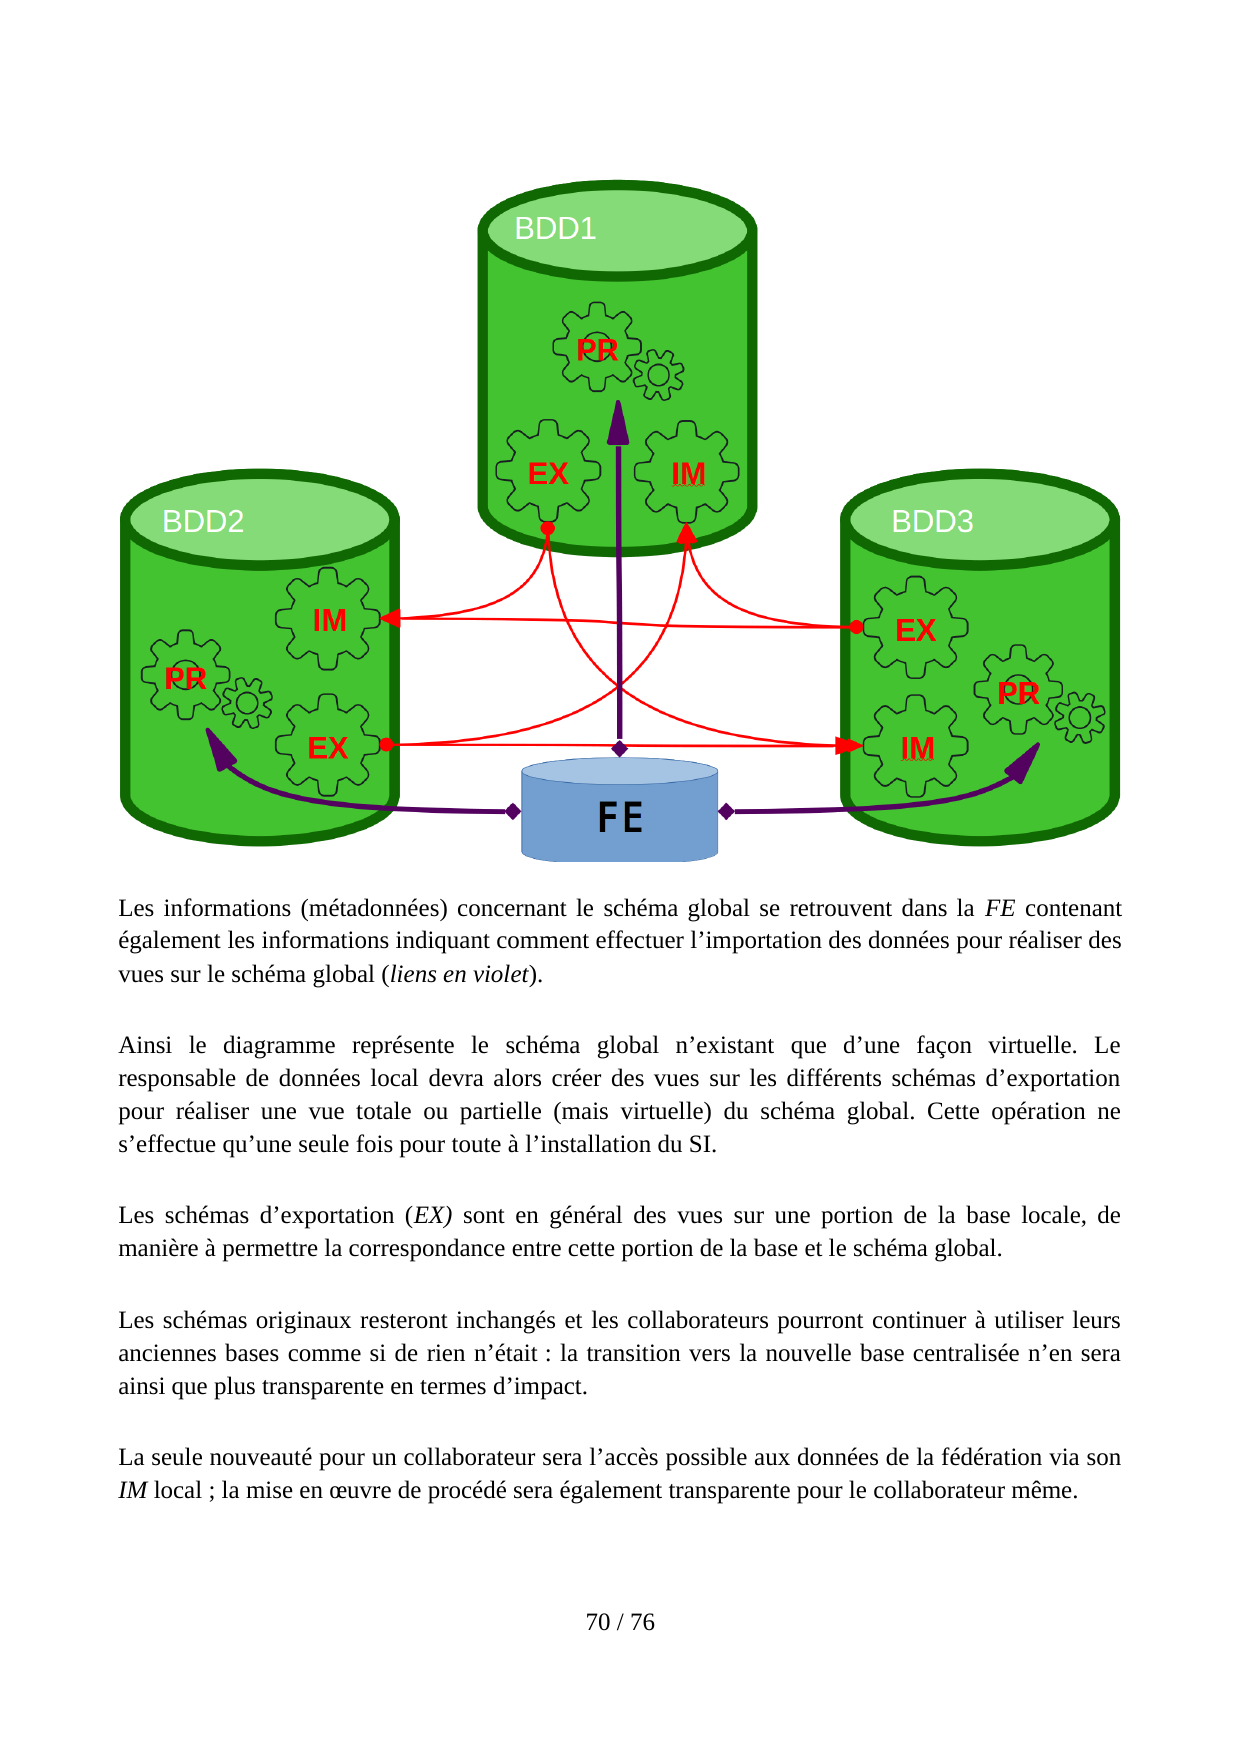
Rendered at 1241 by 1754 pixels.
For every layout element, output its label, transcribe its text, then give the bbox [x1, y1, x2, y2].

text La seule nouveauté pour un collaborateur sera l’accès possible aux données de la fédération via son IM local ; la mise en œuvre de procédé sera également transparente pour le collaborateur même. [118, 1442, 1122, 1504]
text Ainsi le diagramme représente le schéma global n’existant que d’une façon virtuelle. Le responsable de données local devra alors créer des vues sur les différents schémas d’exportation pour réaliser une vue totale ou partielle (mais virtuelle) du schéma global. Cette opération ne s’effectue qu’une seule fois pour toute à l’installation du SI. [118, 1030, 1122, 1158]
text Les informations (métadonnées) concernant le schéma global se retrouvent dans la FE contenant également les informations indiquant comment effectuer l’importation des données pour réaliser des vues sur le schéma global (liens en violet). [118, 893, 1122, 987]
text Les schémas originaux resteront inchangés et les collaborateurs pourront continuer à utiliser leurs anciennes bases comme si de rien n’était : la transition vers la nouvelle base centralisée n’en sera ainsi que plus transparente en termes d’impact. [118, 1305, 1122, 1399]
text Les schémas d’exportation (EX) sont en général des vues sur une portion de la base locale, de manière à permettre la correspondance entre cette portion de la base et le schéma global. [118, 1200, 1122, 1262]
picture [118, 176, 1123, 862]
